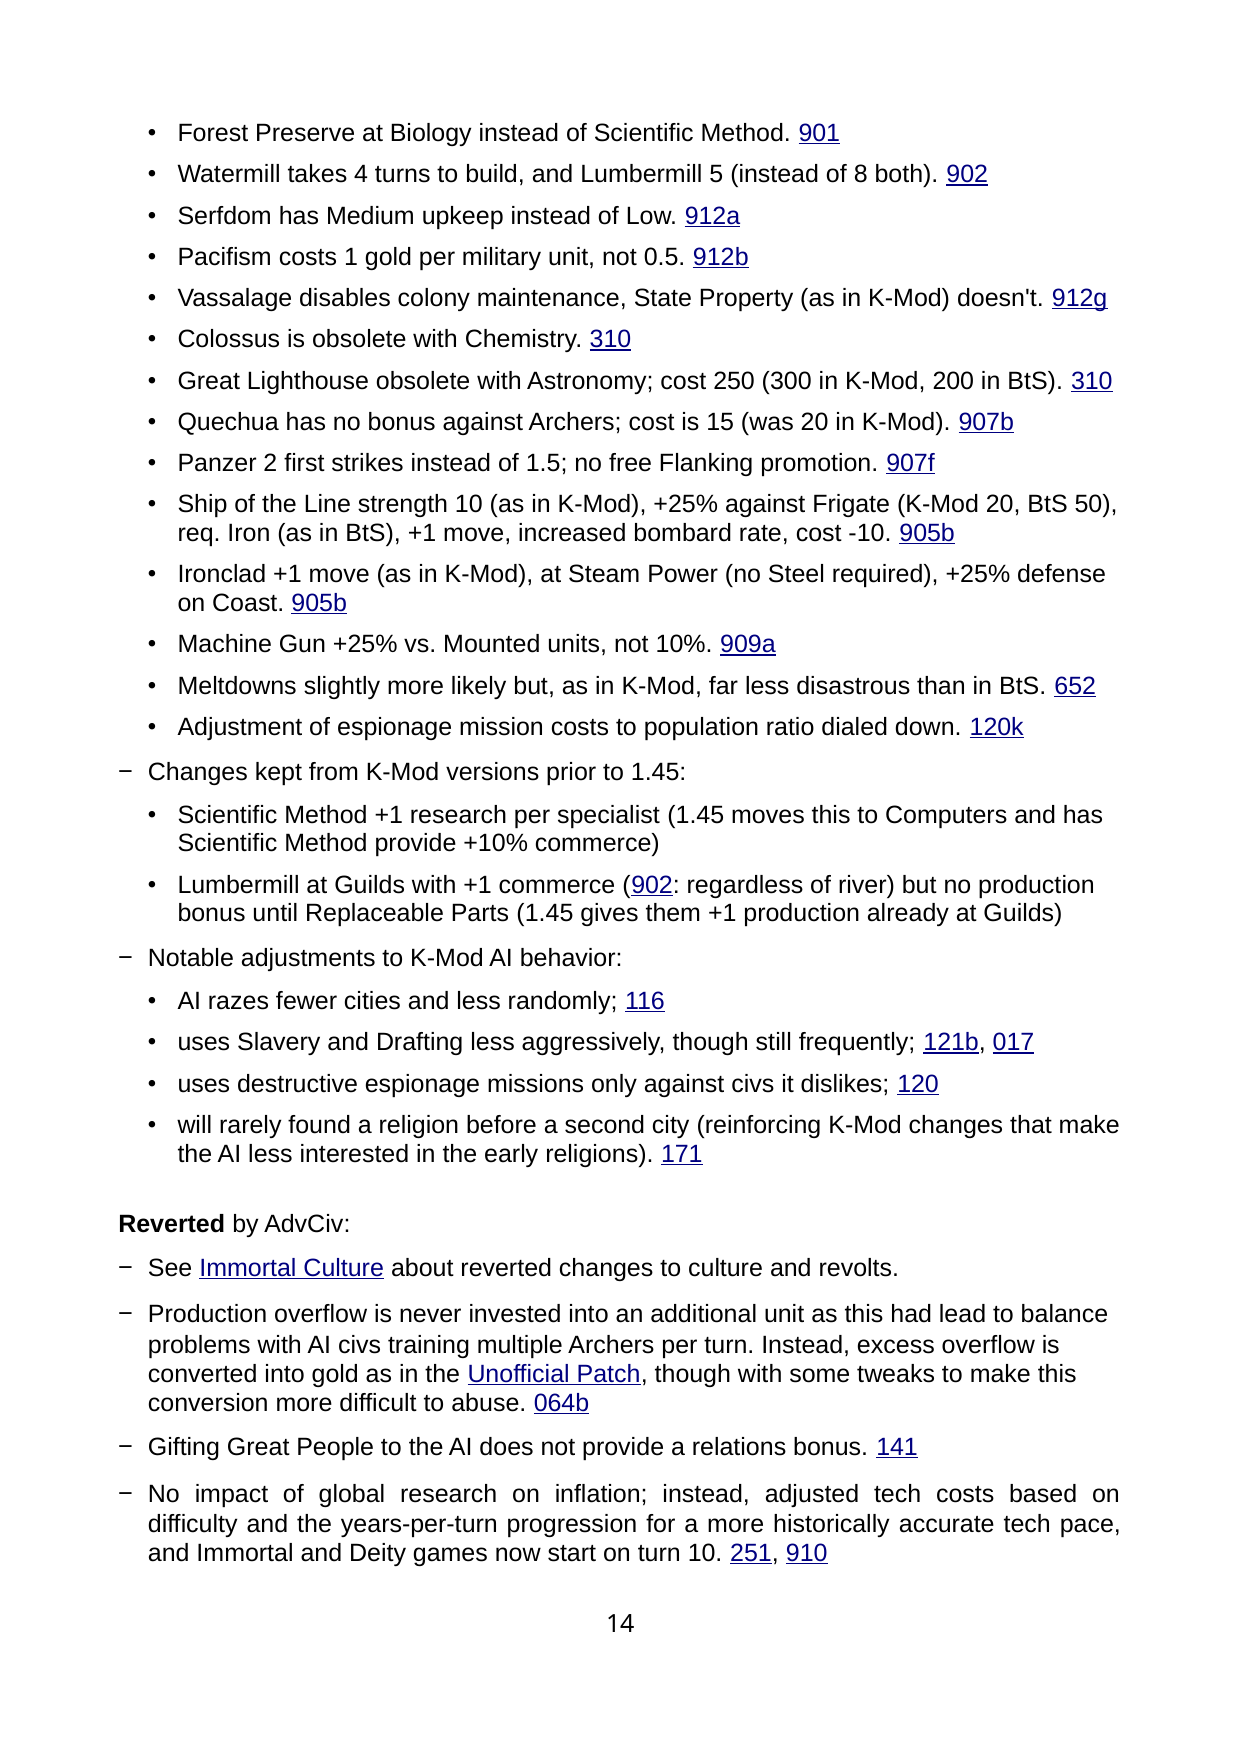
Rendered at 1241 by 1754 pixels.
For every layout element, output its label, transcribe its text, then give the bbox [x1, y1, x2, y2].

list Colossus is obsolete with Chemistry. 310 [148, 324, 1122, 353]
list Great Lighthouse obsolete with Astronomy; cost 250 (300 in K-Mod, 200 in BtS). 310 [148, 366, 1122, 394]
list Meltdowns slightly more likely but, as in K-Mod, far less disastrous than in BtS. 652 [148, 671, 1122, 699]
list Forest Preserve at Biology instead of Scientific Method. 901 [148, 118, 1122, 147]
list Pacifism costs 1 gold per military unit, not 0.5. 912b [148, 242, 1122, 271]
text Reverted by AdvCiv: [118, 1180, 1122, 1237]
list Panzer 2 first strikes instead of 1.5; no free Flanking promotion. 907f [148, 448, 1122, 477]
list Scientific Method +1 research per specialist (1.45 moves this to Computers and has Scientific Method provide +10% commerce) [148, 799, 1122, 857]
list Changes kept from K-Mod versions prior to 1.45: [118, 753, 1122, 787]
list Production overflow is never invested into an additional unit as this had lead to balance problems with AI civs training multiple Archers per turn. Instead, excess overflow is converted into gold as in the Unofficial Patch, though with some tweaks to make this conversion more difficult to abuse. 064b [118, 1296, 1122, 1416]
list Vassalage disables colony maintenance, State Property (as in K-Mod) doesn't. 912g [148, 283, 1122, 312]
list Machine Gun +25% vs. Mounted units, not 10%. 909a [148, 629, 1122, 658]
list Gifting Great People to the AI does not provide a relations bonus. 141 [118, 1429, 1122, 1463]
list will rarely found a religion before a second city (reinforcing K-Mod changes that make the AI less interested in the early religions). 171 [148, 1110, 1122, 1167]
list uses destructive espionage missions only against civs it dislikes; 120 [148, 1068, 1122, 1097]
list AI razes fewer cities and less randomly; 116 [148, 986, 1122, 1015]
list Notable adjustments to K-Mod AI behavior: [118, 939, 1122, 974]
list See Immortal Culture about reverted changes to culture and revolts. [118, 1250, 1122, 1284]
list Lumbermill at Guilds with +1 commerce (902: regardless of river) but no production bonus until Replaceable Parts (1.45 gives them +1 production already at Guilds) [148, 869, 1122, 927]
list Watermill takes 4 turns to build, and Lumbermill 5 (instead of 8 both). 902 [148, 159, 1122, 188]
list Serfdom has Medium upkeep instead of Low. 912a [148, 201, 1122, 229]
list Quechua has no bonus against Archers; cost is 15 (was 20 in K-Mod). 907b [148, 407, 1122, 436]
list Adjustment of espionage mission costs to population ratio dialed down. 120k [148, 712, 1122, 741]
list Ship of the Line strength 10 (as in K-Mod), +25% against Frigate (K-Mod 20, BtS 50), req. Iron (as in BtS), +1 move, increased bombard rate, cost -10. 905b [148, 489, 1122, 547]
list uses Slavery and Drafting less aggressively, though still frequently; 121b, 017 [148, 1027, 1122, 1056]
list No impact of global research on inflation; instead, adjusted tech costs based on difficulty and the years-per-turn progression for a more historically accurate tech pace, and Immortal and Deity games now start on turn 10. 251, 910 [118, 1475, 1122, 1567]
list Ironclad +1 move (as in K-Mod), at Steam Power (no Steel required), +25% defense on Coast. 905b [148, 559, 1122, 617]
